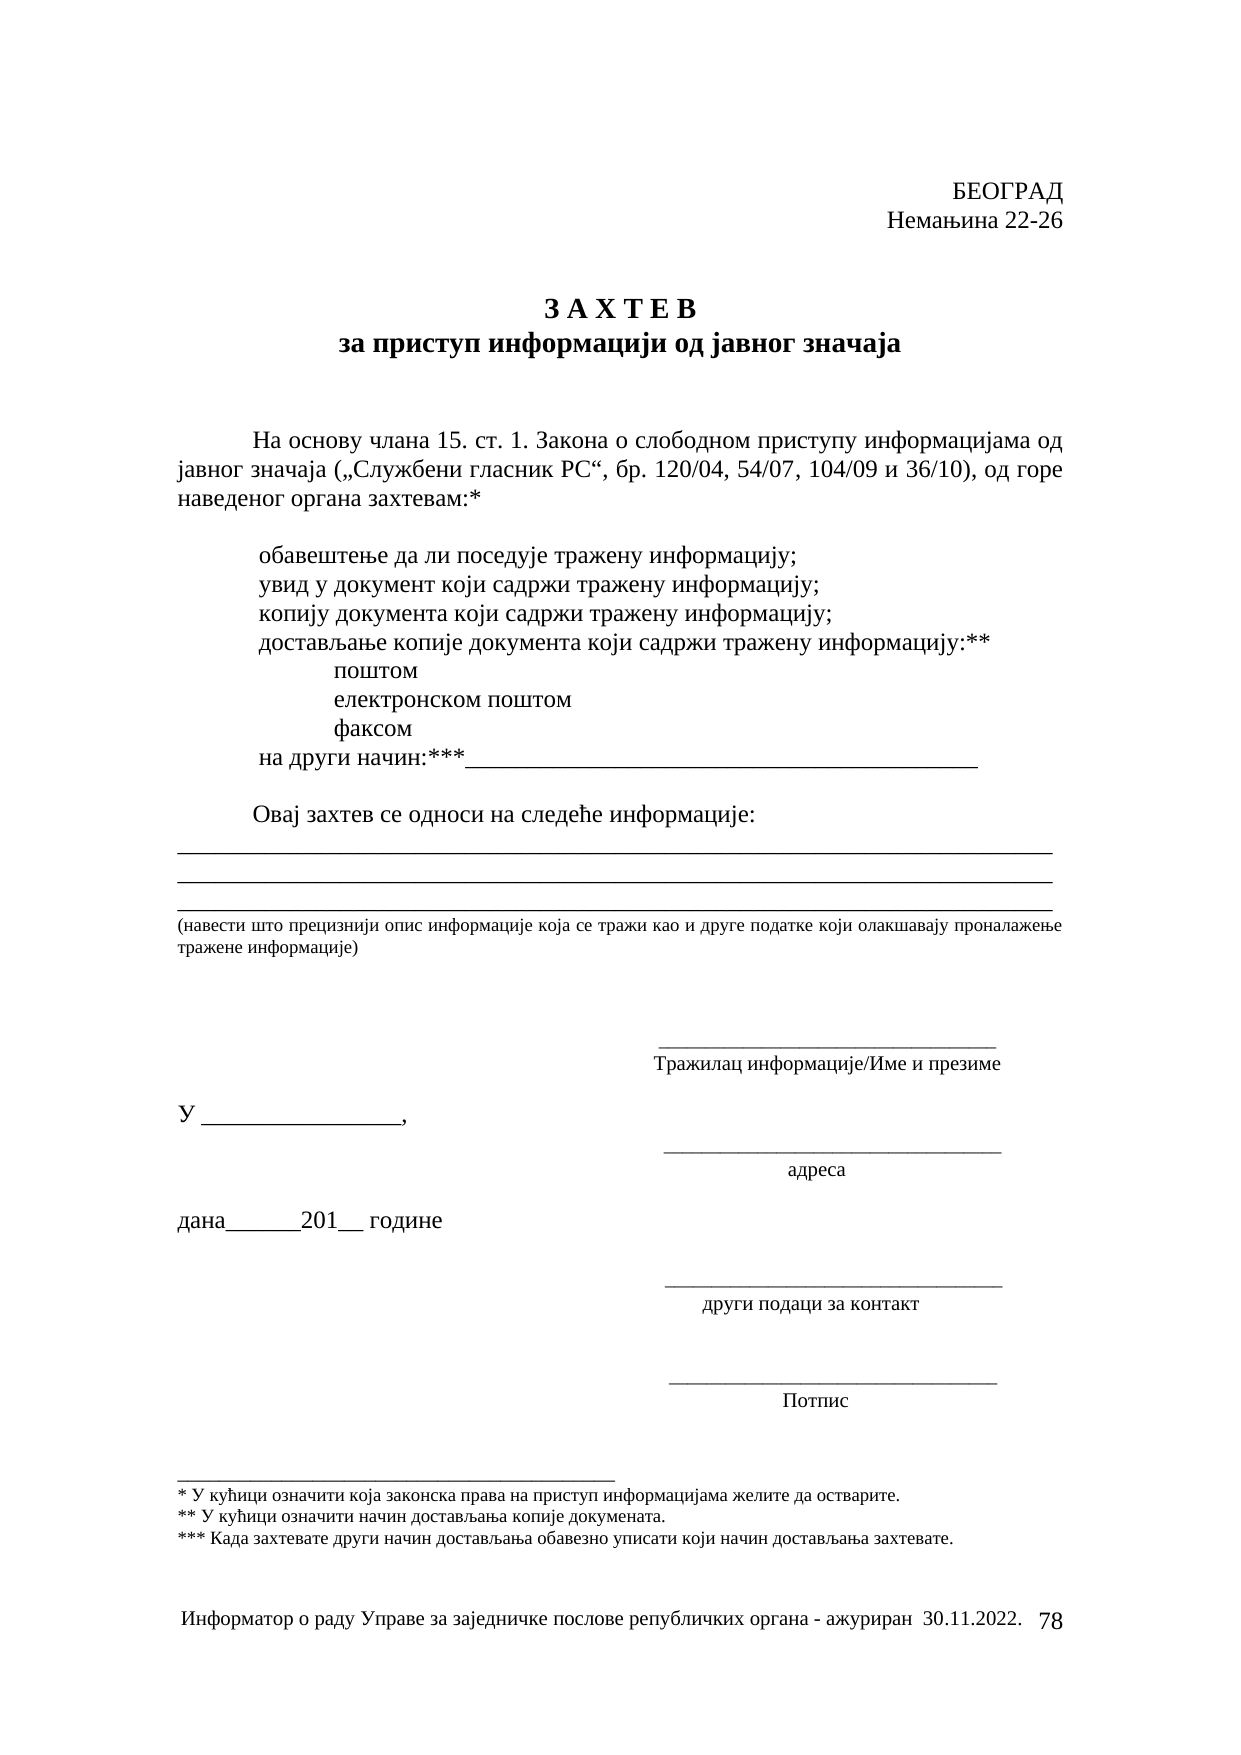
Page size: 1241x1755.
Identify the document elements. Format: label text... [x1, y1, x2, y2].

text ⁫ поштом [252, 656, 1063, 684]
text ⁫ на други начин:***_________________________________________ [177, 742, 1063, 771]
text На основу члана 15. ст. 1. Закона о слободном приступу информацијама од јавног значаја („Службени гласник РС“, бр. 120/04, 54/07, 104/09 и 36/10), од горе наведеног органа захтевам:* [177, 426, 1063, 512]
text ___________________________________ [177, 1339, 1063, 1387]
text Овај захтев се односи на следеће информације: [177, 799, 1063, 828]
text други подаци за контакт [177, 1291, 1063, 1315]
text У ________________, ____________________________________ [177, 1099, 1063, 1157]
text *** Када захтевате други начин достављања обавезно уписати који начин достављања захтевате. [177, 1527, 1063, 1548]
text __________________________________________________________________________________________________________________________________________________________________________________________________________________ [177, 828, 1063, 914]
text БЕОГРАД [177, 176, 1063, 205]
text ⁫ факсом [252, 713, 1063, 742]
text ** У кућици означити начин достављања копије докумената. [177, 1505, 1063, 1527]
text * У кућици означити која законска права на приступ информацијама желите да остварите. [177, 1484, 1063, 1505]
text ⁫ електронском поштом [252, 684, 1063, 713]
text Тражилац информације/Име и презиме [177, 1051, 1063, 1075]
text __________________________________________ [177, 1460, 1063, 1484]
text Потпис [177, 1387, 1063, 1412]
text ⁫ обавештење да ли поседује тражену информацију; [177, 541, 1063, 569]
text ____________________________________ [552, 1003, 1063, 1051]
text З А Х Т Е В [177, 291, 1063, 325]
text дана______201__ године ____________________________________ [177, 1205, 1063, 1291]
text Немањина 22-26 [177, 205, 1063, 234]
text за приступ информацији од јавног значаја [177, 325, 1063, 358]
text (навести што прецизнији опис информације која се тражи као и друге податке који олакшавају проналажење тражене информације) [177, 914, 1063, 957]
text ⁫ достављање копије документа који садржи тражену информацију:** [177, 627, 1063, 656]
text ⁫ копију документа који садржи тражену информацију; [177, 598, 1063, 627]
text ⁫ увид у документ који садржи тражену информацију; [177, 569, 1063, 598]
text адреса [177, 1157, 1063, 1181]
